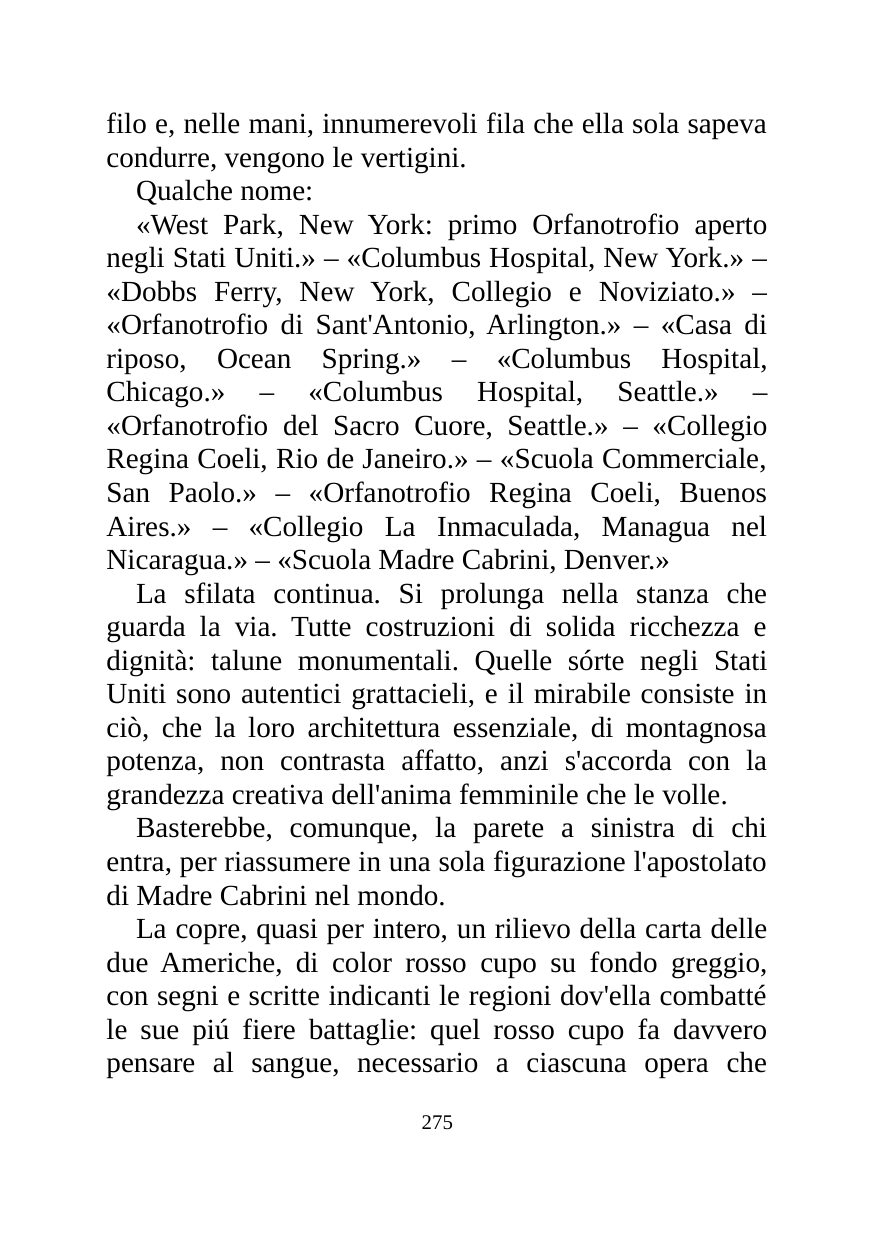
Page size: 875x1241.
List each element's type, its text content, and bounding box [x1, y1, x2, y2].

text «West Park, New York: primo Orfanotrofio aperto negli Stati Uniti.» – «Columbus Hospital, New York.» – «Dobbs Ferry, New York, Collegio e Noviziato.» – «Orfanotrofio di Sant'Antonio, Arlington.» – «Casa di riposo, Ocean Spring.» – «Columbus Hospital, Chicago.» – «Columbus Hospital, Seattle.» – «Orfanotrofio del Sacro Cuore, Seattle.» – «Collegio Regina Coeli, Rio de Janeiro.» – «Scuola Commerciale, San Paolo.» – «Orfanotrofio Regina Coeli, Buenos Aires.» – «Collegio La Inmaculada, Managua nel Nicaragua.» – «Scuola Madre Cabrini, Denver.» [106, 207, 768, 576]
text filo e, nelle mani, innumerevoli fila che ella sola sapeva condurre, vengono le vertigini. [106, 106, 768, 173]
text Basterebbe, comunque, la parete a sinistra di chi entra, per riassumere in una sola figurazione l'apostolato di Madre Cabrini nel mondo. [106, 811, 768, 911]
text Qualche nome: [106, 173, 768, 207]
text La sfilata continua. Si prolunga nella stanza che guarda la via. Tutte costruzioni di solida ricchezza e dignità: talune monumentali. Quelle sórte negli Stati Uniti sono autentici grattacieli, e il mirabile consiste in ciò, che la loro architettura essenziale, di montagnosa potenza, non contrasta affatto, anzi s'accorda con la grandezza creativa dell'anima femminile che le volle. [106, 576, 768, 811]
text La copre, quasi per intero, un rilievo della carta delle due Americhe, di color rosso cupo su fondo greggio, con segni e scritte indicanti le regioni dov'ella combatté le sue piú fiere battaglie: quel rosso cupo fa davvero pensare al sangue, necessario a ciascuna opera che [106, 911, 768, 1079]
